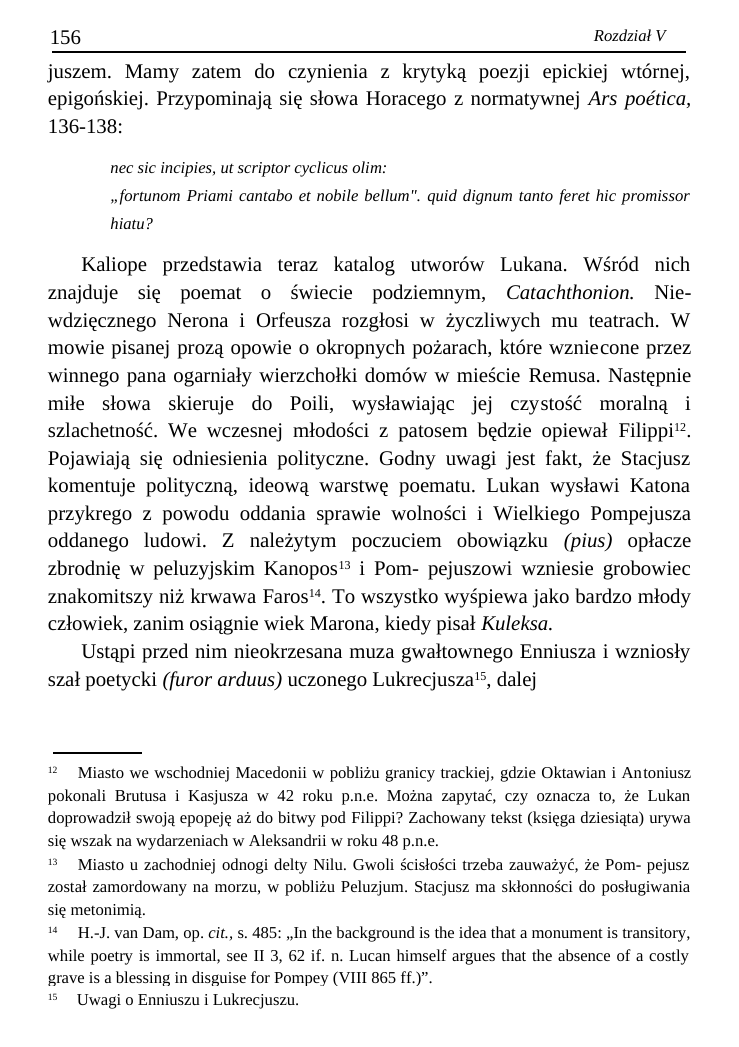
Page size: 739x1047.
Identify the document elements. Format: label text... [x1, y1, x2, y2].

text 13 Miasto u zachodniej odnogi delty Nilu. Gwoli ścisłości trzeba zauważyć, że Pom- pejusz został zamordowany na morzu, w pobliżu Peluzjum. Stacjusz ma skłonności do posługiwania się metonimią. [48, 854, 691, 918]
text 156 [49, 25, 85, 49]
text Rozdział V [594, 26, 690, 45]
text 14 H.-J. van Dam, op. cit., s. 485: „In the background is the idea that a monument is transitory, while poetry is immortal, see II 3, 62 if. n. Lucan himself argues that the absence of a costly grave is a blessing in disguise for Pompey (VIII 865 ff.)”. [48, 923, 691, 986]
text juszem. Mamy zatem do czynienia z krytyką poezji epickiej wtórnej, epigońskiej. Przypominają się słowa Horacego z normatywnej Ars po­ética, 136-138: [48, 59, 691, 138]
text nec sic incipies, ut scriptor cyclicus olim: [48, 158, 691, 177]
text Kaliope przedstawia teraz katalog utworów Lukana. Wśród nich znajduje się poemat o świecie podziemnym, Catachthonion. Nie­wdzięcznego Nerona i Orfeusza rozgłosi w życzliwych mu teatrach. W mowie pisanej prozą opowie o okropnych pożarach, które wznie­cone przez winnego pana ogarniały wierzchołki domów w mieście Remusa. Następnie miłe słowa skieruje do Poili, wysławiając jej czy­stość moralną i szlachetność. We wczesnej młodości z patosem będzie opiewał Filippi12. Pojawiają się odniesienia polityczne. Godny uwagi jest fakt, że Stacjusz komentuje polityczną, ideową warstwę poematu. Lukan wysławi Katona przykrego z powodu oddania sprawie wolno­ści i Wielkiego Pompejusza oddanego ludowi. Z należytym poczuciem obowiązku (pius) opłacze zbrodnię w peluzyjskim Kanopos13 i Pom- pejuszowi wzniesie grobowiec znakomitszy niż krwawa Faros14. To wszystko wyśpiewa jako bardzo młody człowiek, zanim osiągnie wiek Marona, kiedy pisał Kuleksa. [48, 252, 691, 635]
text 12 Miasto we wschodniej Macedonii w pobliżu granicy trackiej, gdzie Oktawian i An­toniusz pokonali Brutusa i Kasjusza w 42 roku p.n.e. Można zapytać, czy oznacza to, że Lukan doprowadził swoją epopeję aż do bitwy pod Filippi? Zachowany tekst (księga dziesiąta) urywa się wszak na wydarzeniach w Aleksandrii w roku 48 p.n.e. [48, 763, 691, 850]
text Ustąpi przed nim nieokrzesana muza gwałtownego Enniusza i wzniosły szał poetycki (furor arduus) uczonego Lukrecjusza15, dalej [48, 639, 691, 691]
text „fortunom Priami cantabo et nobile bellum". quid dignum tanto feret hic promissor hiatu? [110, 186, 691, 233]
text 15 Uwagi o Enniuszu i Lukrecjuszu. [48, 990, 691, 1009]
